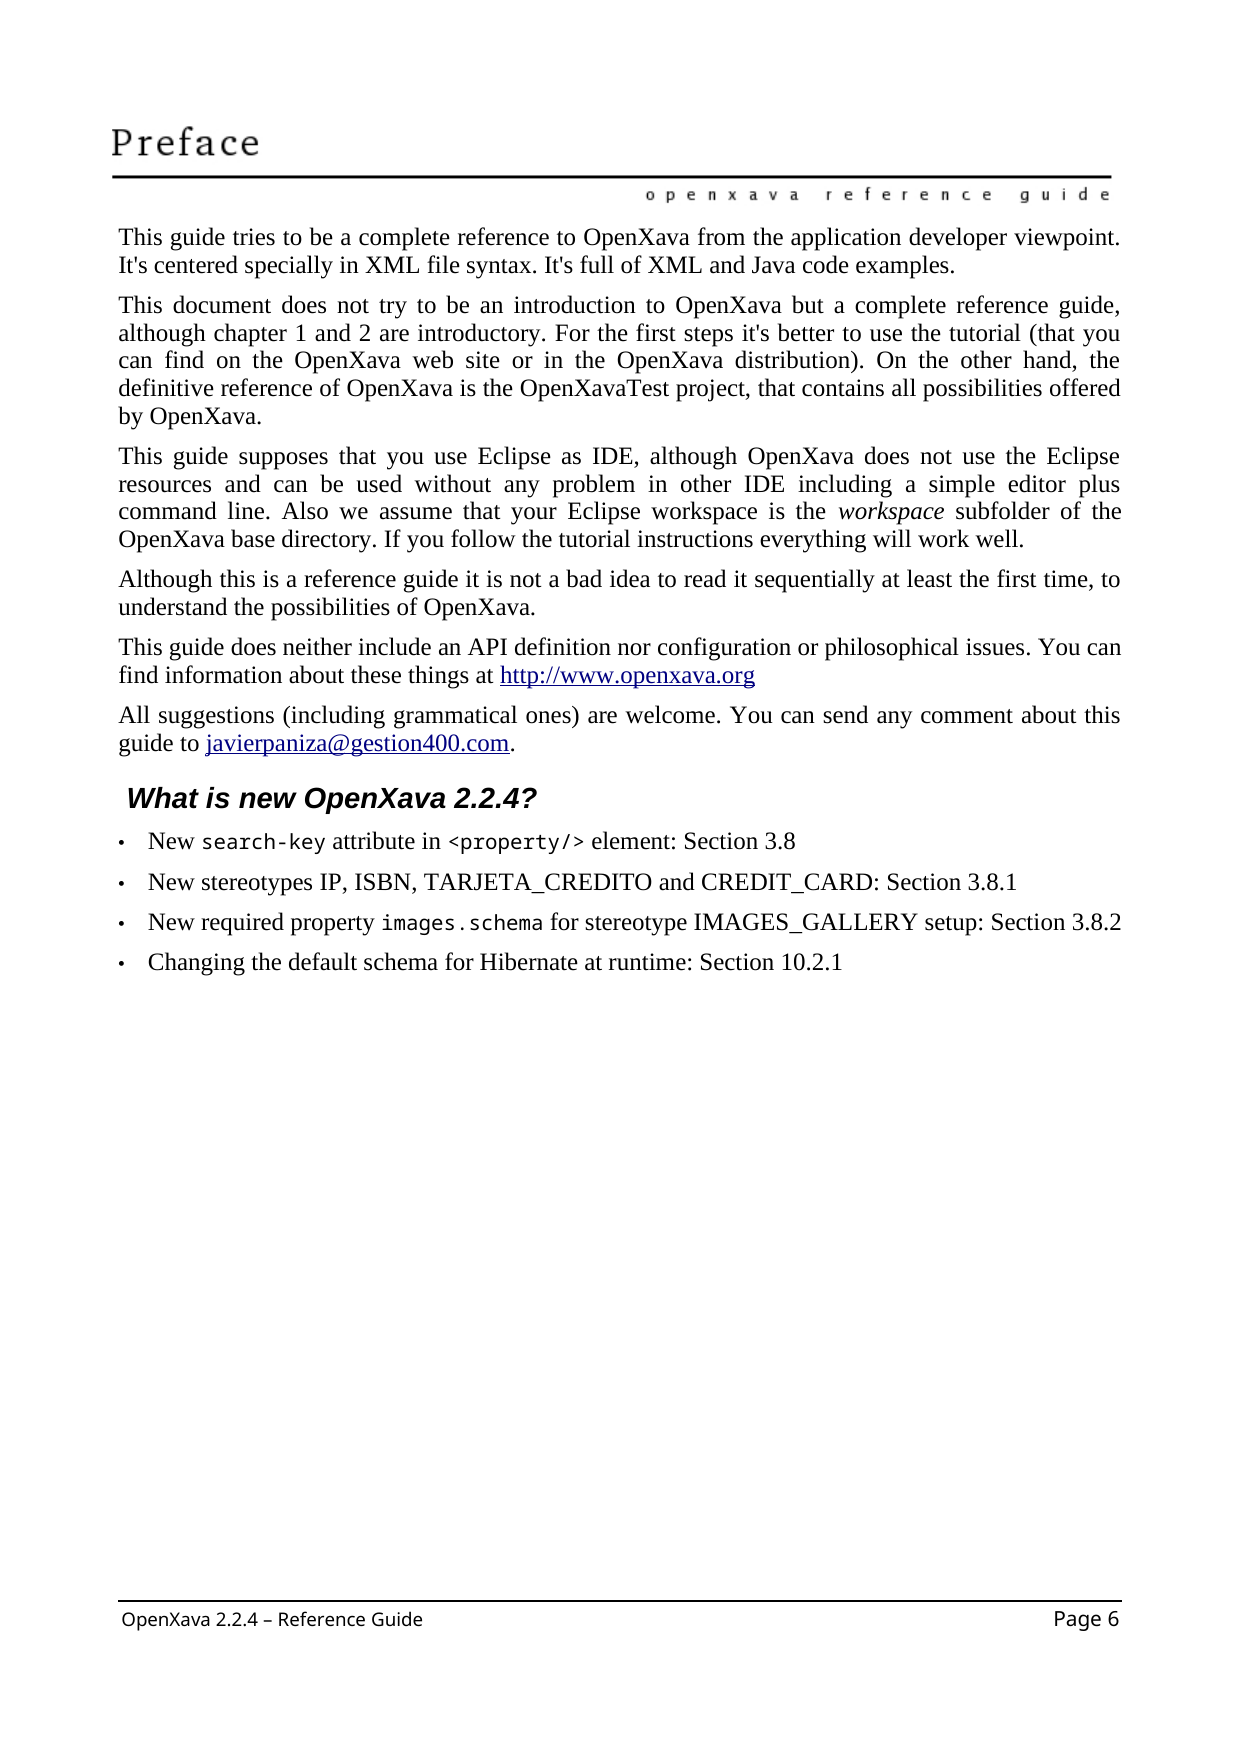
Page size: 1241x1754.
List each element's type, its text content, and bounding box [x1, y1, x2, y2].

picture [112, 118, 1116, 206]
list New required property images.schema for stereotype IMAGES_GALLERY setup: Section 3.8.2 [118, 908, 1122, 936]
text Although this is a reference guide it is not a bad idea to read it sequentially at least the first time, to understand the possibilities of OpenXava. [118, 565, 1122, 621]
text This guide tries to be a complete reference to OpenXava from the application developer viewpoint. It's centered specially in XML file syntax. It's full of XML and Java code examples. [118, 223, 1122, 278]
subtitle Preface [118, 118, 1122, 211]
text This guide does neither include an API definition nor configuration or philosophical issues. You can find information about these things at http://www.openxava.org [118, 633, 1122, 689]
list Changing the default schema for Hibernate at runtime: Section 10.2.1 [118, 948, 1122, 976]
text This guide supposes that you use Eclipse as IDE, although OpenXava does not use the Eclipse resources and can be used without any problem in other IDE including a simple editor plus command line. Also we assume that your Eclipse workspace is the workspace subfolder of the OpenXava base directory. If you follow the tutorial instructions everything will work well. [118, 442, 1122, 553]
text All suggestions (including grammatical ones) are welcome. You can send any comment about this guide to javierpaniza@gestion400.com. [118, 701, 1122, 757]
list New search-key attribute in <property/> element: Section 3.8 [118, 827, 1122, 855]
subtitle What is new OpenXava 2.2.4? [118, 782, 1122, 814]
text This document does not try to be an introduction to OpenXava but a complete reference guide, although chapter 1 and 2 are introductory. For the first steps it's better to use the tutorial (that you can find on the OpenXava web site or in the OpenXava distribution). On the other hand, the definitive reference of OpenXava is the OpenXavaTest project, that contains all possibilities offered by OpenXava. [118, 291, 1122, 429]
list New stereotypes IP, ISBN, TARJETA_CREDITO and CREDIT_CARD: Section 3.8.1 [118, 868, 1122, 895]
